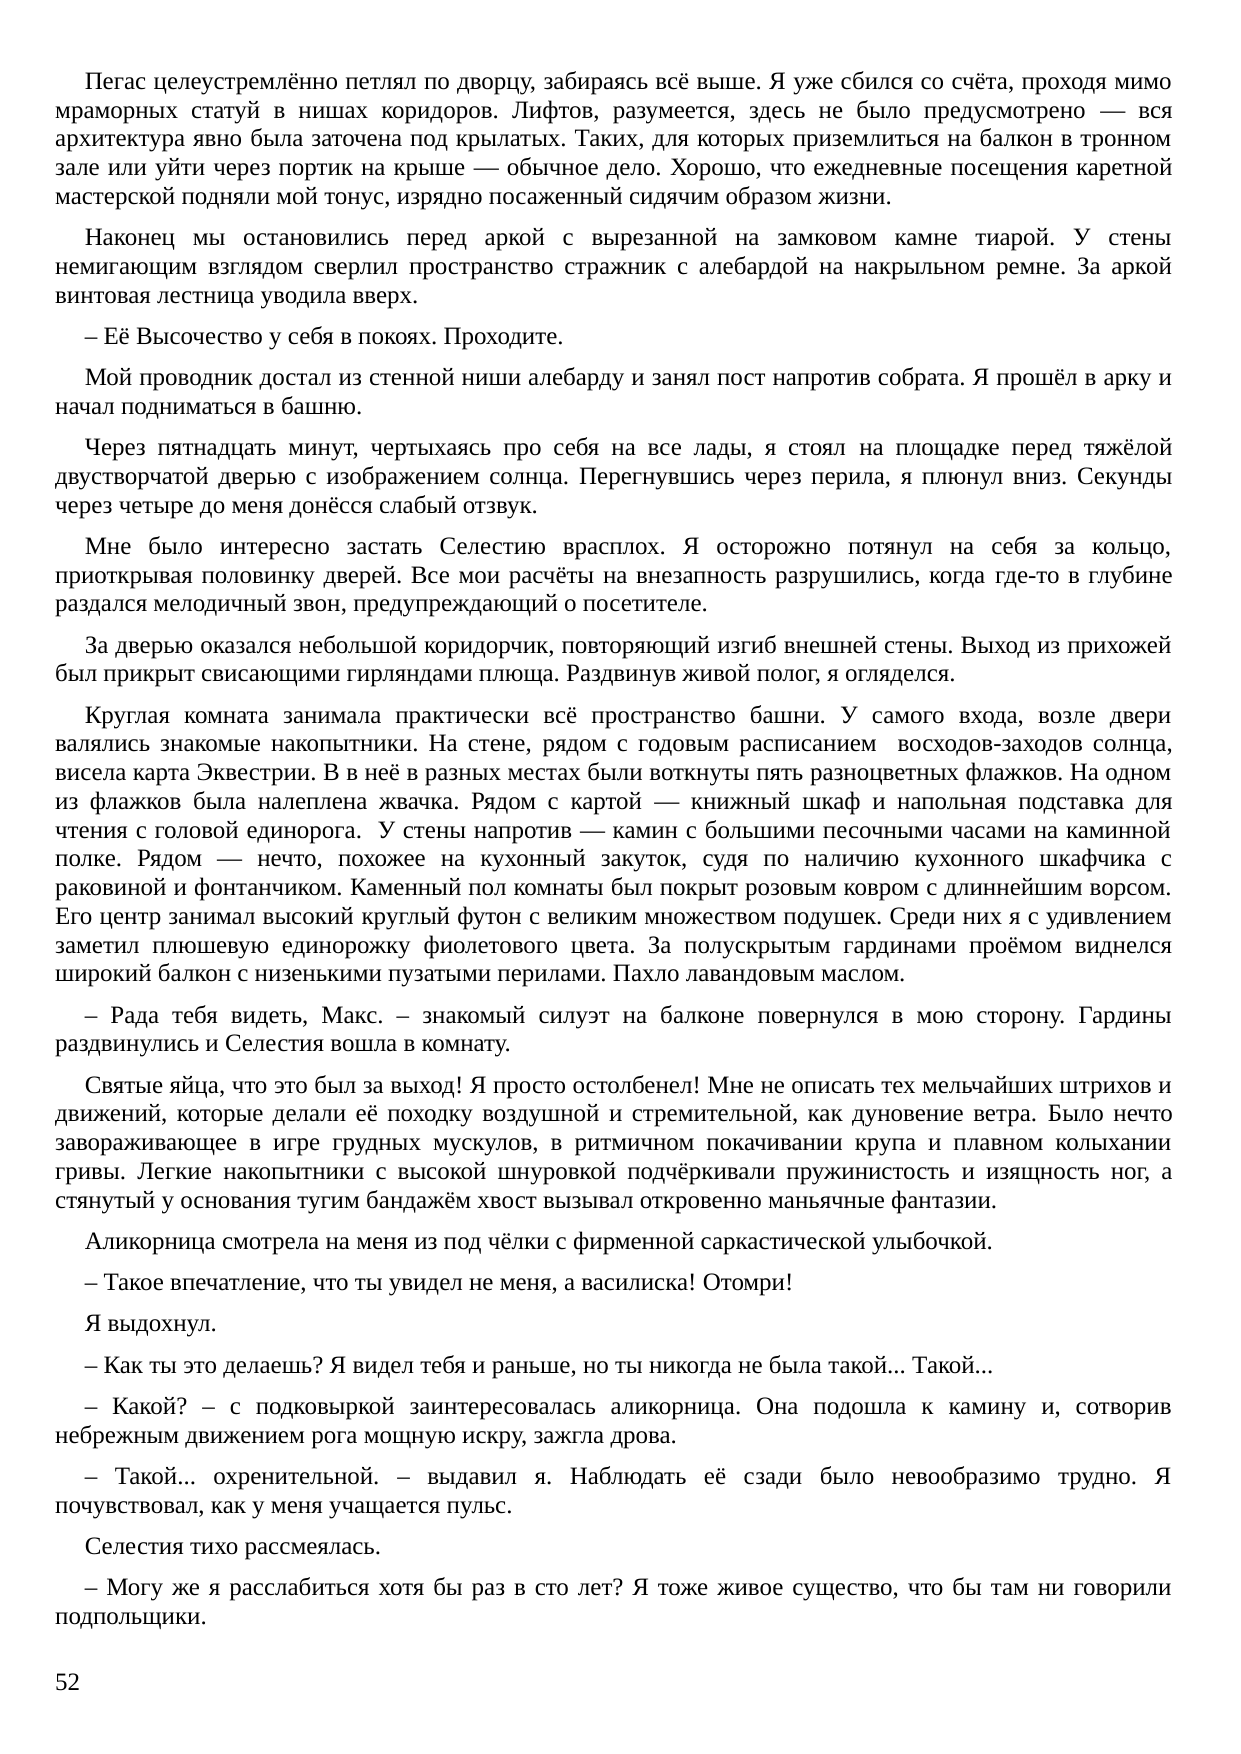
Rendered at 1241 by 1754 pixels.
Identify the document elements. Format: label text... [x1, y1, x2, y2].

text – Её Высочество у себя в покоях. Проходите. [55, 321, 1173, 350]
text – Такое впечатление, что ты увидел не меня, а василиска! Отомри! [55, 1267, 1173, 1296]
text – Как ты это делаешь? Я видел тебя и раньше, но ты никогда не была такой... Такой... [55, 1350, 1173, 1378]
text – Какой? – с подковыркой заинтересовалась аликорница. Она подошла к камину и, сотворив небрежным движением рога мощную искру, зажгла дрова. [55, 1391, 1173, 1448]
text – Могу же я расслабиться хотя бы раз в сто лет? Я тоже живое существо, что бы там ни говорили подпольщики. [55, 1572, 1173, 1630]
text Святые яйца, что это был за выход! Я просто остолбенел! Мне не описать тех мельчайших штрихов и движений, которые делали её походку воздушной и стремительной, как дуновение ветра. Было нечто завораживающее в игре грудных мускулов, в ритмичном покачивании крупа и плавном колыхании гривы. Легкие накопытники с высокой шнуровкой подчёркивали пружинистость и изящность ног, а стянутый у основания тугим бандажём хвост вызывал откровенно маньячные фантазии. [55, 1070, 1173, 1213]
text Селестия тихо рассмеялась. [55, 1531, 1173, 1560]
text – Такой... охренительной. – выдавил я. Наблюдать её сзади было невообразимо трудно. Я почувствовал, как у меня учащается пульс. [55, 1461, 1173, 1518]
text Круглая комната занимала практически всё пространство башни. У самого входа, возле двери валялись знакомые накопытники. На стене, рядом с годовым расписанием восходов-заходов солнца, висела карта Эквестрии. В в неё в разных местах были воткнуты пять разноцветных флажков. На одном из флажков была налеплена жвачка. Рядом с картой — книжный шкаф и напольная подставка для чтения с головой единорога. У стены напротив — камин с большими песочными часами на каминной полке. Рядом — нечто, похожее на кухонный закуток, судя по наличию кухонного шкафчика с раковиной и фонтанчиком. Каменный пол комнаты был покрыт розовым ковром с длиннейшим ворсом. Его центр занимал высокий круглый футон с великим множеством подушек. Среди них я с удивлением заметил плюшевую единорожку фиолетового цвета. За полускрытым гардинами проёмом виднелся широкий балкон с низенькими пузатыми перилами. Пахло лавандовым маслом. [55, 700, 1173, 987]
text Наконец мы остановились перед аркой с вырезанной на замковом камне тиарой. У стены немигающим взглядом сверлил пространство стражник с алебардой на накрыльном ремне. За аркой винтовая лестница уводила вверх. [55, 222, 1173, 308]
text – Рада тебя видеть, Макс. – знакомый силуэт на балконе повернулся в мою сторону. Гардины раздвинулись и Селестия вошла в комнату. [55, 1000, 1173, 1057]
text Аликорница смотрела на меня из под чёлки с фирменной саркастической улыбочкой. [55, 1226, 1173, 1255]
text Пегас целеустремлённо петлял по дворцу, забираясь всё выше. Я уже сбился со счёта, проходя мимо мраморных статуй в нишах коридоров. Лифтов, разумеется, здесь не было предусмотрено — вся архитектура явно была заточена под крылатых. Таких, для которых приземлиться на балкон в тронном зале или уйти через портик на крыше — обычное дело. Хорошо, что ежедневные посещения каретной мастерской подняли мой тонус, изрядно посаженный сидячим образом жизни. [55, 66, 1173, 210]
text Через пятнадцать минут, чертыхаясь про себя на все лады, я стоял на площадке перед тяжёлой двустворчатой дверью с изображением солнца. Перегнувшись через перила, я плюнул вниз. Секунды через четыре до меня донёсся слабый отзвук. [55, 432, 1173, 518]
text Мой проводник достал из стенной ниши алебарду и занял пост напротив собрата. Я прошёл в арку и начал подниматься в башню. [55, 362, 1173, 420]
text За дверью оказался небольшой коридорчик, повторяющий изгиб внешней стены. Выход из прихожей был прикрыт свисающими гирляндами плюща. Раздвинув живой полог, я огляделся. [55, 630, 1173, 687]
text Я выдохнул. [55, 1308, 1173, 1337]
text Мне было интересно застать Селестию врасплох. Я осторожно потянул на себя за кольцо, приоткрывая половинку дверей. Все мои расчёты на внезапность разрушились, когда где-то в глубине раздался мелодичный звон, предупреждающий о посетителе. [55, 531, 1173, 617]
